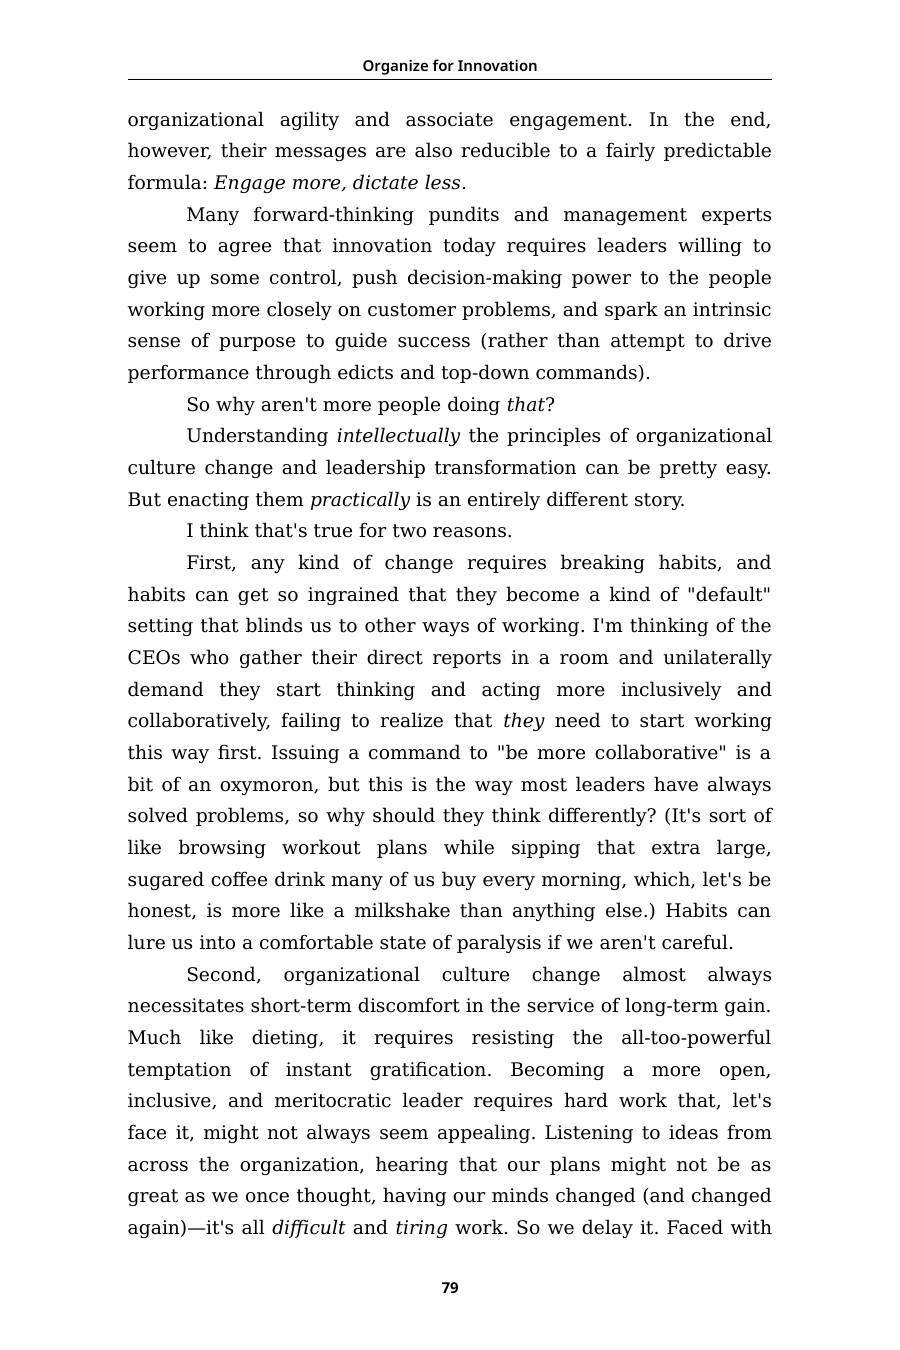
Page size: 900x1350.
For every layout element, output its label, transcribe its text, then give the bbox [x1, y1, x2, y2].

text Second, organizational culture change almost always necessitates short-term discomfort in the service of long-term gain. Much like dieting, it requires resisting the all-too-powerful temptation of instant gratification. Becoming a more open, inclusive, and meritocratic leader requires hard work that, let's face it, might not always seem appealing. Listening to ideas from across the organization, hearing that our plans might not be as great as we once thought, having our minds changed (and changed again)—it's all difficult and tiring work. So we delay it. Faced with [127, 964, 772, 1239]
text Many forward-thinking pundits and management experts seem to agree that innovation today requires leaders willing to give up some control, push decision-making power to the people working more closely on customer problems, and spark an intrinsic sense of purpose to guide success (rather than attempt to drive performance through edicts and top-down commands). [127, 204, 772, 384]
text Understanding intellectually the principles of organizational culture change and leadership transformation can be pretty easy. But enacting them practically is an entirely different story. [127, 425, 772, 511]
text organizational agility and associate engagement. In the end, however, their messages are also reducible to a fairly predictable formula: Engage more, dictate less. [127, 109, 772, 194]
text First, any kind of change requires breaking habits, and habits can get so ingrained that they become a kind of "default" setting that blinds us to other ways of working. I'm thinking of the CEOs who gather their direct reports in a room and unilaterally demand they start thinking and acting more inclusively and collaboratively, failing to realize that they need to start working this way first. Issuing a command to "be more collaborative" is a bit of an oxymoron, but this is the way most leaders have always solved problems, so why should they think differently? (It's sort of like browsing workout plans while sipping that extra large, sugared coffee drink many of us buy every morning, which, let's be honest, is more like a milkshake than anything else.) Habits can lure us into a comfortable state of paralysis if we aren't careful. [127, 552, 772, 954]
text So why aren't more people doing that? [127, 394, 772, 416]
text I think that's true for two reasons. [127, 520, 772, 542]
